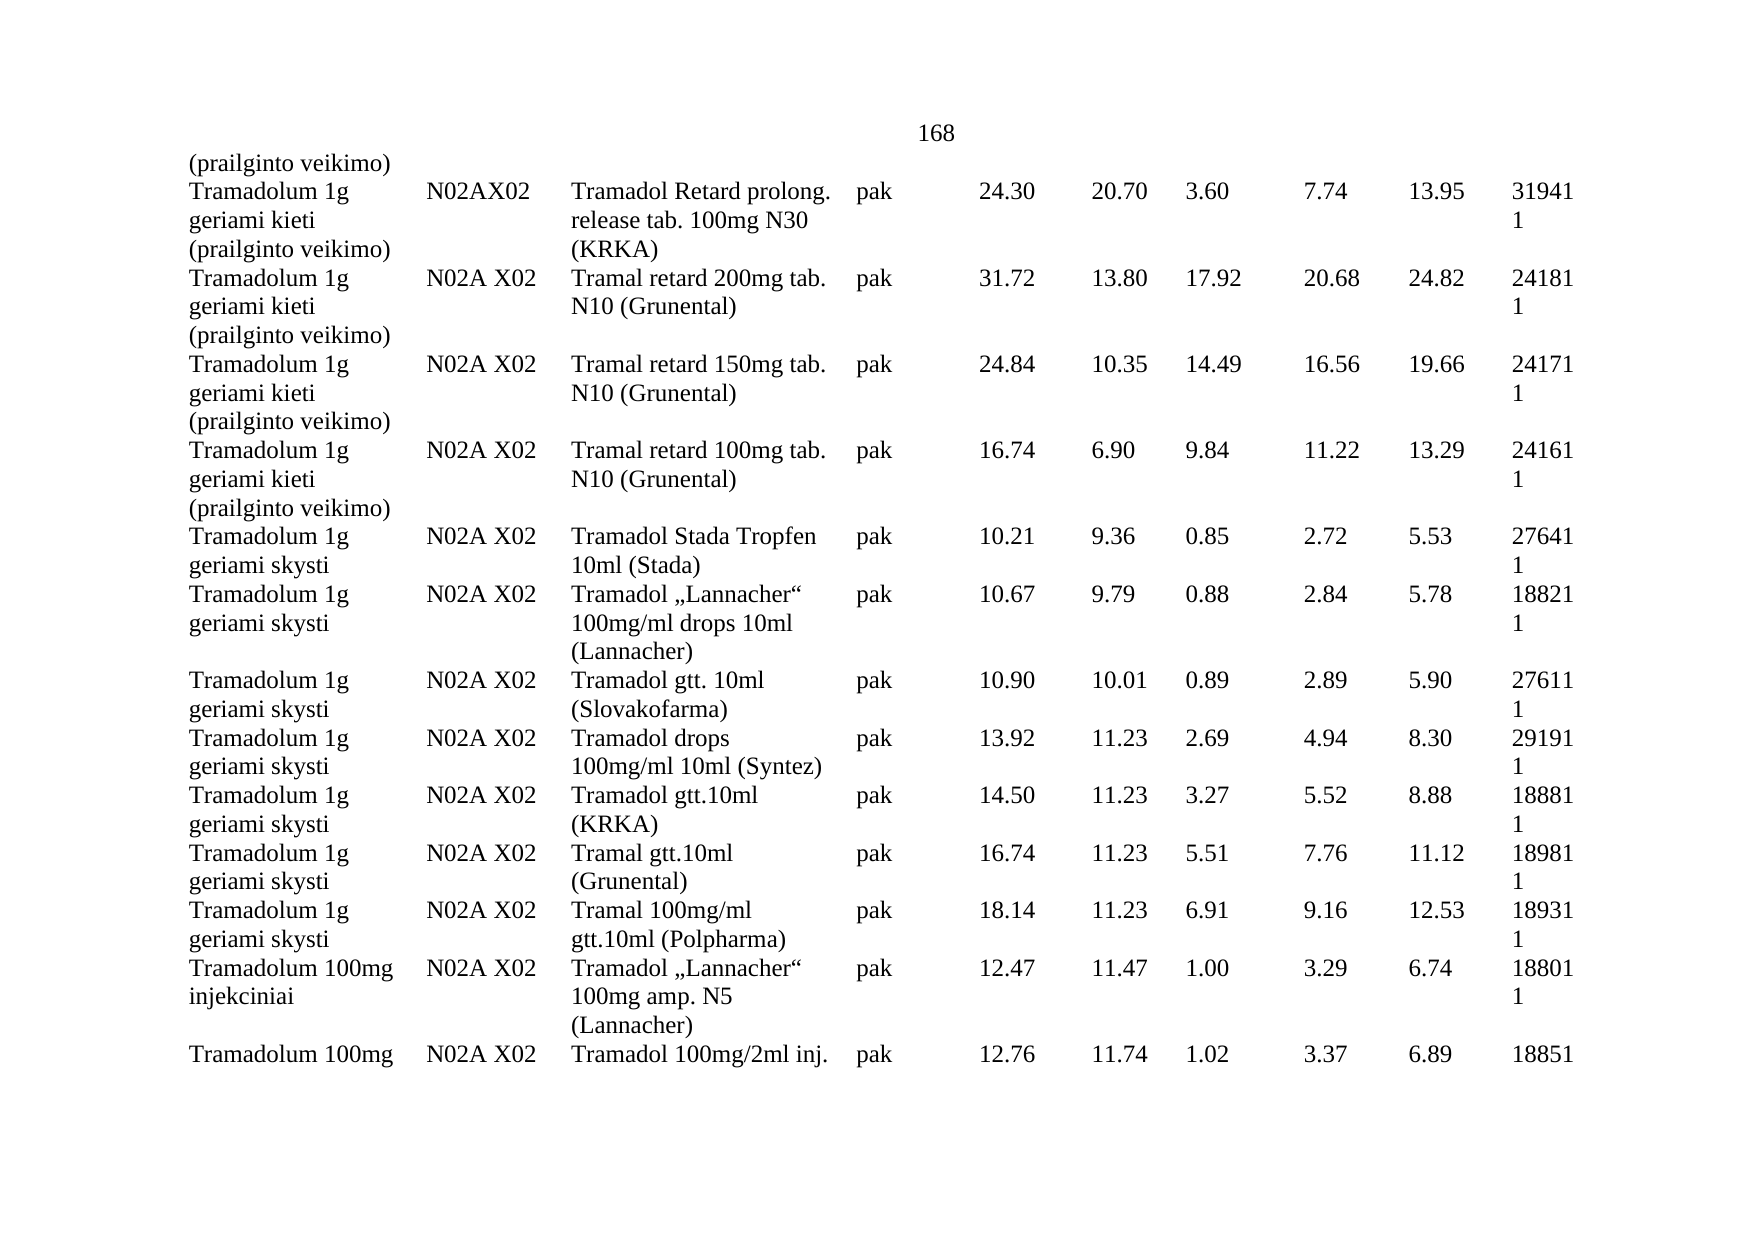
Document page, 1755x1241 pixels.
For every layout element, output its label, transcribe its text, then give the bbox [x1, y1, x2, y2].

table_cell N02A X02 [415, 263, 559, 349]
table_cell 10.35 [1080, 349, 1174, 435]
table_cell Tramal 100mg/ml gtt.10ml (Polpharma) [560, 895, 845, 953]
table_cell pak [845, 953, 968, 1039]
table_cell Tramal retard 100mg tab. N10 (Grunental) [560, 435, 845, 521]
table_cell 14.49 [1174, 349, 1292, 435]
table_cell pak [845, 723, 968, 780]
table_cell 16.74 [968, 838, 1080, 895]
table_cell Tramadolum 1g geriami skysti [177, 838, 415, 895]
table_cell 18.14 [968, 895, 1080, 953]
table_cell 276411 [1500, 521, 1595, 579]
table_cell Tramadolum 1g geriami skysti [177, 665, 415, 723]
table_cell 10.01 [1080, 665, 1174, 723]
table_cell 241811 [1500, 263, 1595, 349]
table_cell 13.29 [1397, 435, 1500, 521]
table_cell 31.72 [968, 263, 1080, 349]
table_cell 188811 [1500, 780, 1595, 838]
table_cell 0.88 [1174, 579, 1292, 665]
table_cell 6.74 [1397, 953, 1500, 1039]
table_cell Tramadolum 1g geriami skysti [177, 521, 415, 579]
table_cell [845, 148, 968, 176]
table_cell 9.79 [1080, 579, 1174, 665]
table_cell 189811 [1500, 838, 1595, 895]
table_cell 1.00 [1174, 953, 1292, 1039]
table_cell Tramadolum 1g geriami kieti (prailginto veikimo) [177, 435, 415, 521]
table_cell [415, 148, 559, 176]
table_cell Tramadolum 1g geriami kieti (prailginto veikimo) [177, 176, 415, 263]
table_cell N02A X02 [415, 435, 559, 521]
table_cell 11.74 [1080, 1039, 1174, 1068]
table_cell Tramadolum 100mg [177, 1039, 415, 1068]
table_cell 7.76 [1293, 838, 1397, 895]
table_cell 8.88 [1397, 780, 1500, 838]
table_cell 11.12 [1397, 838, 1500, 895]
table_cell 3.27 [1174, 780, 1292, 838]
table_cell Tramadolum 100mg injekciniai [177, 953, 415, 1039]
table_cell 19.66 [1397, 349, 1500, 435]
table_cell N02AX02 [415, 176, 559, 263]
table_cell Tramadol 100mg/2ml inj. [560, 1039, 845, 1068]
table_cell Tramadol gtt.10ml (KRKA) [560, 780, 845, 838]
table_cell N02A X02 [415, 838, 559, 895]
table_cell 24.84 [968, 349, 1080, 435]
table_cell 17.92 [1174, 263, 1292, 349]
table_cell 2.72 [1293, 521, 1397, 579]
table_cell Tramadol Retard prolong. release tab. 100mg N30 (KRKA) [560, 176, 845, 263]
table_cell Tramal retard 200mg tab. N10 (Grunental) [560, 263, 845, 349]
table_cell 5.90 [1397, 665, 1500, 723]
table_cell [968, 148, 1080, 176]
table_cell 11.22 [1293, 435, 1397, 521]
table_cell 189311 [1500, 895, 1595, 953]
table_cell 2.84 [1293, 579, 1397, 665]
table_cell 10.21 [968, 521, 1080, 579]
table_cell N02A X02 [415, 349, 559, 435]
table_cell 5.53 [1397, 521, 1500, 579]
table_cell 9.84 [1174, 435, 1292, 521]
table_cell 3.60 [1174, 176, 1292, 263]
table_cell pak [845, 838, 968, 895]
table_cell (prailginto veikimo) [177, 148, 415, 176]
table_cell 16.56 [1293, 349, 1397, 435]
table_cell 8.30 [1397, 723, 1500, 780]
table_cell 7.74 [1293, 176, 1397, 263]
table_cell 319411 [1500, 176, 1595, 263]
table_cell 188211 [1500, 579, 1595, 665]
table_cell Tramadol gtt. 10ml (Slovakofarma) [560, 665, 845, 723]
table_cell Tramadolum 1g geriami kieti (prailginto veikimo) [177, 263, 415, 349]
table_cell 20.68 [1293, 263, 1397, 349]
table_cell Tramadolum 1g geriami skysti [177, 723, 415, 780]
table_cell 6.89 [1397, 1039, 1500, 1068]
table_cell N02A X02 [415, 895, 559, 953]
table_cell pak [845, 579, 968, 665]
table_cell 13.92 [968, 723, 1080, 780]
table_cell 2.89 [1293, 665, 1397, 723]
table_cell 13.80 [1080, 263, 1174, 349]
table_cell N02A X02 [415, 521, 559, 579]
table_cell 5.78 [1397, 579, 1500, 665]
table_cell [1080, 148, 1174, 176]
table_cell pak [845, 176, 968, 263]
table_cell Tramadol „Lannacher“ 100mg/ml drops 10ml (Lannacher) [560, 579, 845, 665]
table_cell Tramadolum 1g geriami skysti [177, 579, 415, 665]
table_cell Tramadolum 1g geriami skysti [177, 780, 415, 838]
table_cell [560, 148, 845, 176]
table_cell 11.23 [1080, 838, 1174, 895]
table_cell [1500, 148, 1595, 176]
table_cell 12.76 [968, 1039, 1080, 1068]
table_cell 1.02 [1174, 1039, 1292, 1068]
table_cell 5.52 [1293, 780, 1397, 838]
table_cell 14.50 [968, 780, 1080, 838]
table_cell Tramadol drops 100mg/ml 10ml (Syntez) [560, 723, 845, 780]
table_cell N02A X02 [415, 579, 559, 665]
table_cell Tramadol Stada Tropfen 10ml (Stada) [560, 521, 845, 579]
table_cell 12.53 [1397, 895, 1500, 953]
table_cell pak [845, 435, 968, 521]
table_cell [1397, 148, 1500, 176]
table_cell Tramadol „Lannacher“ 100mg amp. N5 (Lannacher) [560, 953, 845, 1039]
table_cell 4.94 [1293, 723, 1397, 780]
table_cell N02A X02 [415, 780, 559, 838]
table_cell Tramal gtt.10ml (Grunental) [560, 838, 845, 895]
table_cell pak [845, 895, 968, 953]
table_cell 24.82 [1397, 263, 1500, 349]
table_cell 291911 [1500, 723, 1595, 780]
table_cell pak [845, 521, 968, 579]
table_cell Tramal retard 150mg tab. N10 (Grunental) [560, 349, 845, 435]
table_cell 9.36 [1080, 521, 1174, 579]
table_cell N02A X02 [415, 1039, 559, 1068]
table_cell 3.29 [1293, 953, 1397, 1039]
table_cell 11.23 [1080, 895, 1174, 953]
table_cell 0.89 [1174, 665, 1292, 723]
table_cell 5.51 [1174, 838, 1292, 895]
table_cell 11.23 [1080, 723, 1174, 780]
table_cell 20.70 [1080, 176, 1174, 263]
table_cell 6.90 [1080, 435, 1174, 521]
table_cell 241611 [1500, 435, 1595, 521]
table_cell N02A X02 [415, 665, 559, 723]
table_cell 10.67 [968, 579, 1080, 665]
table_cell Tramadolum 1g geriami kieti (prailginto veikimo) [177, 349, 415, 435]
table_cell 24.30 [968, 176, 1080, 263]
table_cell 6.91 [1174, 895, 1292, 953]
table_cell pak [845, 780, 968, 838]
table_cell 3.37 [1293, 1039, 1397, 1068]
table_cell 9.16 [1293, 895, 1397, 953]
table_cell Tramadolum 1g geriami skysti [177, 895, 415, 953]
table_cell pak [845, 263, 968, 349]
table_cell 12.47 [968, 953, 1080, 1039]
table_cell 276111 [1500, 665, 1595, 723]
table_cell 11.47 [1080, 953, 1174, 1039]
table_cell 241711 [1500, 349, 1595, 435]
table_cell 2.69 [1174, 723, 1292, 780]
table_cell [1293, 148, 1397, 176]
table_cell pak [845, 665, 968, 723]
table_cell 10.90 [968, 665, 1080, 723]
table_cell N02A X02 [415, 723, 559, 780]
table_cell pak [845, 349, 968, 435]
table_cell 188011 [1500, 953, 1595, 1039]
table_cell N02A X02 [415, 953, 559, 1039]
table_cell 18851 [1500, 1039, 1595, 1068]
table_cell 11.23 [1080, 780, 1174, 838]
table_cell 16.74 [968, 435, 1080, 521]
table_cell 0.85 [1174, 521, 1292, 579]
table_cell pak [845, 1039, 968, 1068]
table_cell 13.95 [1397, 176, 1500, 263]
table_cell [1174, 148, 1292, 176]
